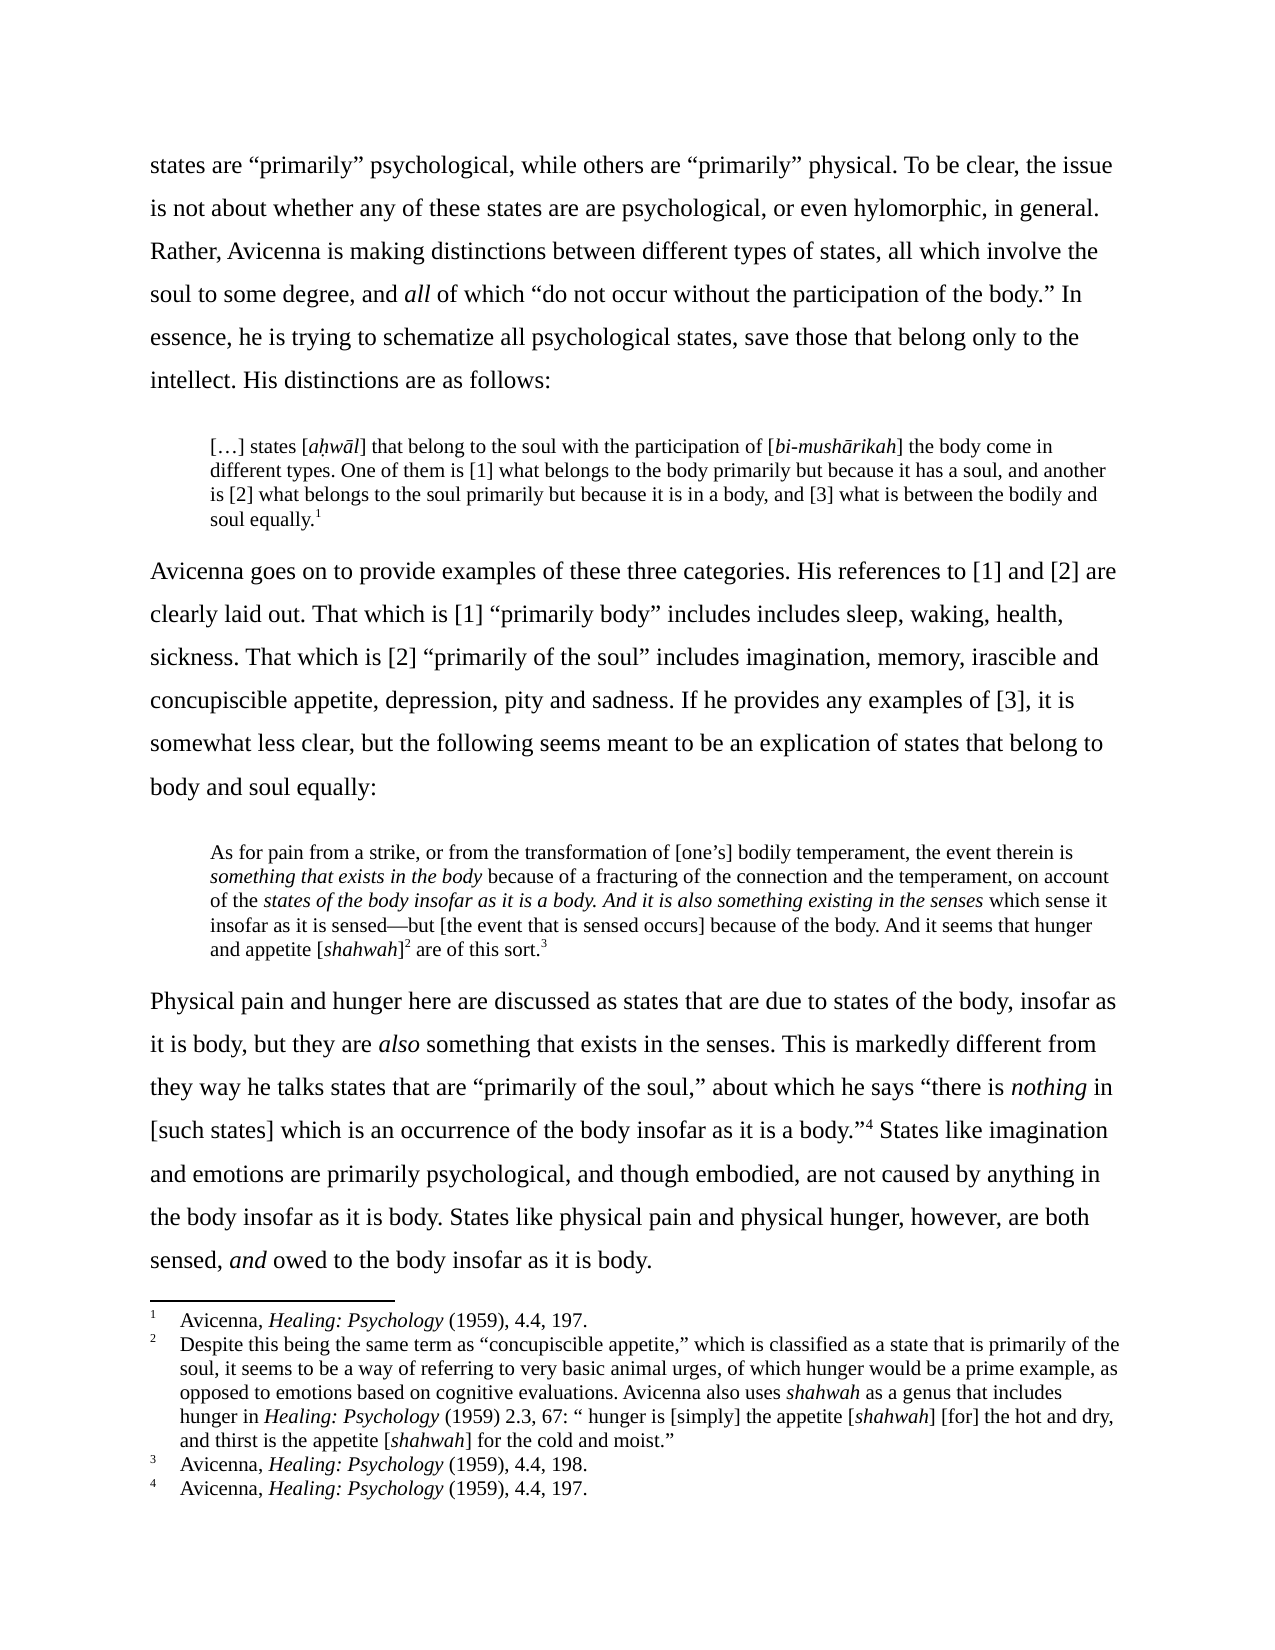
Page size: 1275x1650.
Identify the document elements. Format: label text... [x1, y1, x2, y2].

text […] states [aḥwāl] that belong to the soul with the participation of [bi-mushārikah] the body come in different types. One of them is [1] what belongs to the body primarily but because it has a soul, and another is [2] what belongs to the soul primarily but because it is in a body, and [3] what is between the bodily and soul equally. [210, 434, 1125, 531]
text Avicenna, Healing: Psychology (1959), 4.4, 197. [150, 1307, 1125, 1332]
text Despite this being the same term as “concupiscible appetite,” which is classified as a state that is primarily of the soul, it seems to be a way of referring to very basic animal urges, of which hunger would be a prime example, as opposed to emotions based on cognitive evaluations. Avicenna also uses shahwah as a genus that includes hunger in Healing: Psychology (1959) 2.3, 67: “ hunger is [simply] the appetite [shahwah] [for] the hot and dry, and thirst is the appetite [shahwah] for the cold and moist.” [150, 1332, 1125, 1452]
text Physical pain and hunger here are discussed as states that are due to states of the body, insofar as it is body, but they are also something that exists in the senses. This is markedly different from they way he talks states that are “primarily of the soul,” about which he says “there is nothing in [such states] which is an occurrence of the body insofar as it is a body.” States like imagination and emotions are primarily psychological, and though embodied, are not caused by anything in the body insofar as it is body. States like physical pain and physical hunger, however, are both sensed, and owed to the body insofar as it is body. [150, 986, 1125, 1274]
text Avicenna, Healing: Psychology (1959), 4.4, 198. [150, 1452, 1125, 1476]
text states are “primarily” psychological, while others are “primarily” physical. To be clear, the issue is not about whether any of these states are are psychological, or even hylomorphic, in general. Rather, Avicenna is making distinctions between different types of states, all which involve the soul to some degree, and all of which “do not occur without the participation of the body.” In essence, he is trying to schematize all psychological states, save those that belong only to the intellect. His distinctions are as follows: [150, 150, 1125, 394]
text Avicenna goes on to provide examples of these three categories. His references to [1] and [2] are clearly laid out. That which is [1] “primarily body” includes includes sleep, waking, health, sickness. That which is [2] “primarily of the soul” includes imagination, memory, irascible and concupiscible appetite, depression, pity and sadness. If he provides any examples of [3], it is somewhat less clear, but the following seems meant to be an explication of states that belong to body and soul equally: [150, 556, 1125, 800]
text Avicenna, Healing: Psychology (1959), 4.4, 197. [150, 1476, 1125, 1500]
text As for pain from a strike, or from the transformation of [one’s] bodily temperament, the event therein is something that exists in the body because of a fracturing of the connection and the temperament, on account of the states of the body insofar as it is a body. And it is also something existing in the senses which sense it insofar as it is sensed—but [the event that is sensed occurs] because of the body. And it seems that hunger and appetite [shahwah] are of this sort. [210, 840, 1125, 961]
